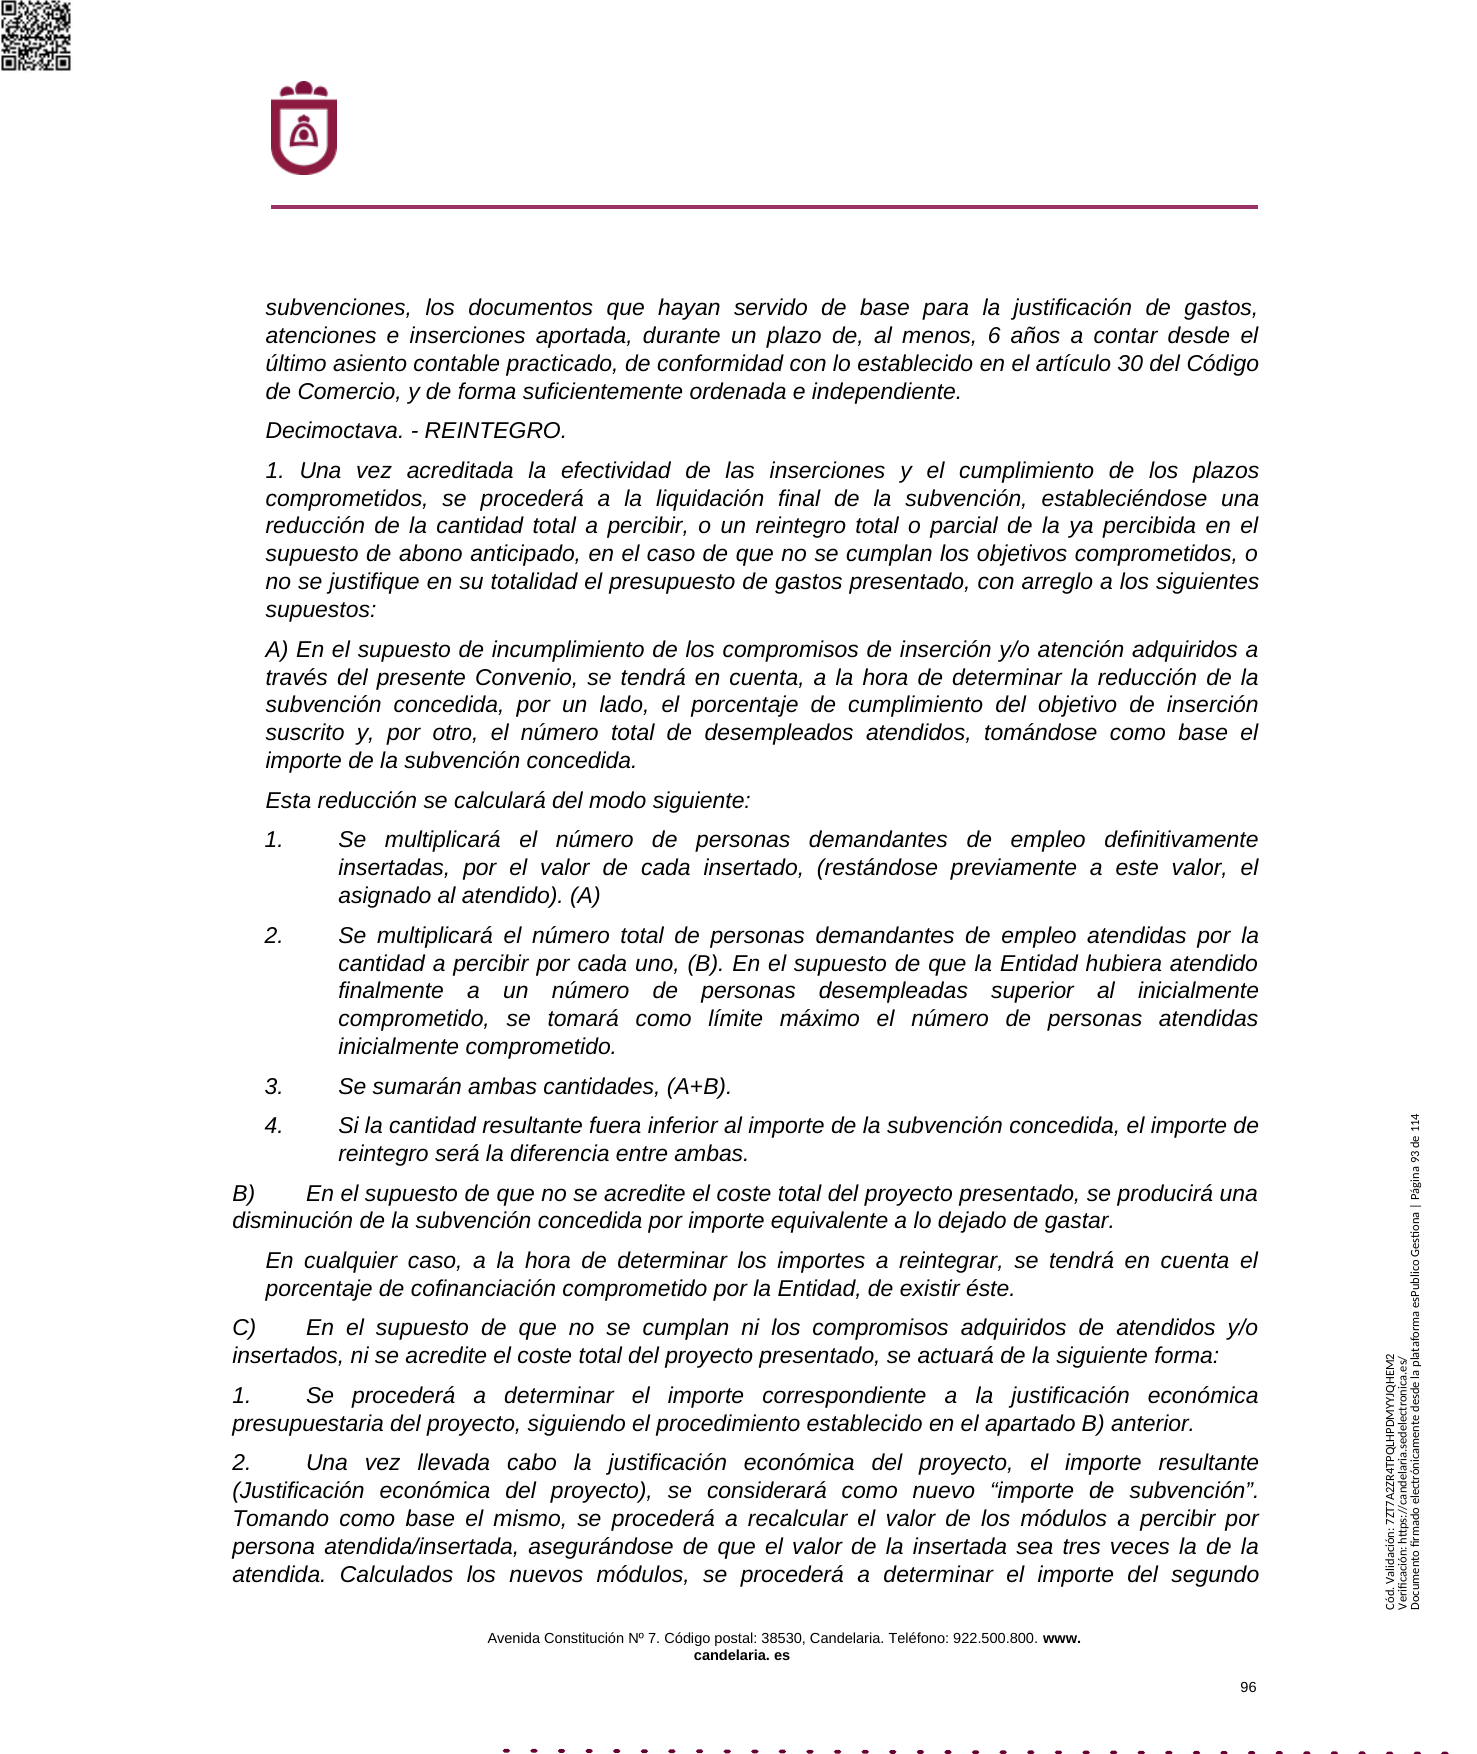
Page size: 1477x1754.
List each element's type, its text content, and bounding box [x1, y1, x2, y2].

list Se multiplicará el número total de personas demandantes de empleo atendidas por la cantidad a percibir por cada uno, (B). En el supuesto de que la Entidad hubiera atendido finalmente a un número de personas desempleadas superior al inicialmente comprometido, se tomará como límite máximo el número de personas atendidas inicialmente comprometido. [264, 922, 1262, 1059]
text subvenciones, los documentos que hayan servido de base para la justificación de gastos, atenciones e inserciones aportada, durante un plazo de, al menos, 6 años a contar desde el último asiento contable practicado, de conformidad con lo establecido en el artículo 30 del Código de Comercio, y de forma suficientemente ordenada e independiente. [265, 294, 1262, 404]
list Si la cantidad resultante fuera inferior al importe de la subvención concedida, el importe de reintegro será la diferencia entre ambas. [264, 1112, 1262, 1166]
list En el supuesto de que no se acredite el coste total del proyecto presentado, se producirá una disminución de la subvención concedida por importe equivalente a lo dejado de gastar. [232, 1179, 1262, 1234]
list Se sumarán ambas cantidades, (A+B). [264, 1073, 1262, 1099]
text A) En el supuesto de incumplimiento de los compromisos de inserción y/o atención adquiridos a través del presente Convenio, se tendrá en cuenta, a la hora de determinar la reducción de la subvención concedida, por un lado, el porcentaje de cumplimiento del objetivo de inserción suscrito y, por otro, el número total de desempleados atendidos, tomándose como base el importe de la subvención concedida. [265, 636, 1262, 774]
list Una vez llevada cabo la justificación económica del proyecto, el importe resultante (Justificación económica del proyecto), se considerará como nuevo “importe de subvención”. Tomando como base el mismo, se procederá a recalcular el valor de los módulos a percibir por persona atendida/insertada, asegurándose de que el valor de la insertada sea tres veces la de la atendida. Calculados los nuevos módulos, se procederá a determinar el importe del segundo [232, 1449, 1262, 1587]
text 1. Una vez acreditada la efectividad de las inserciones y el cumplimiento de los plazos comprometidos, se procederá a la liquidación final de la subvención, estableciéndose una reducción de la cantidad total a percibir, o un reintegro total o parcial de la ya percibida en el supuesto de abono anticipado, en el caso de que no se cumplan los objetivos comprometidos, o no se justifique en su totalidad el presupuesto de gastos presentado, con arreglo a los siguientes supuestos: [265, 457, 1262, 622]
text Decimoctava. - REINTEGRO. [265, 417, 1262, 443]
text Esta reducción se calculará del modo siguiente: [265, 787, 1262, 813]
list En el supuesto de que no se cumplan ni los compromisos adquiridos de atendidos y/o insertados, ni se acredite el coste total del proyecto presentado, se actuará de la siguiente forma: [232, 1314, 1262, 1369]
list Se procederá a determinar el importe correspondiente a la justificación económica presupuestaria del proyecto, siguiendo el procedimiento establecido en el apartado B) anterior. [232, 1382, 1262, 1436]
text En cualquier caso, a la hora de determinar los importes a reintegrar, se tendrá en cuenta el porcentaje de cofinanciación comprometido por la Entidad, de existir éste. [265, 1247, 1262, 1301]
list Se multiplicará el número de personas demandantes de empleo definitivamente insertadas, por el valor de cada insertado, (restándose previamente a este valor, el asignado al atendido). (A) [264, 826, 1262, 908]
